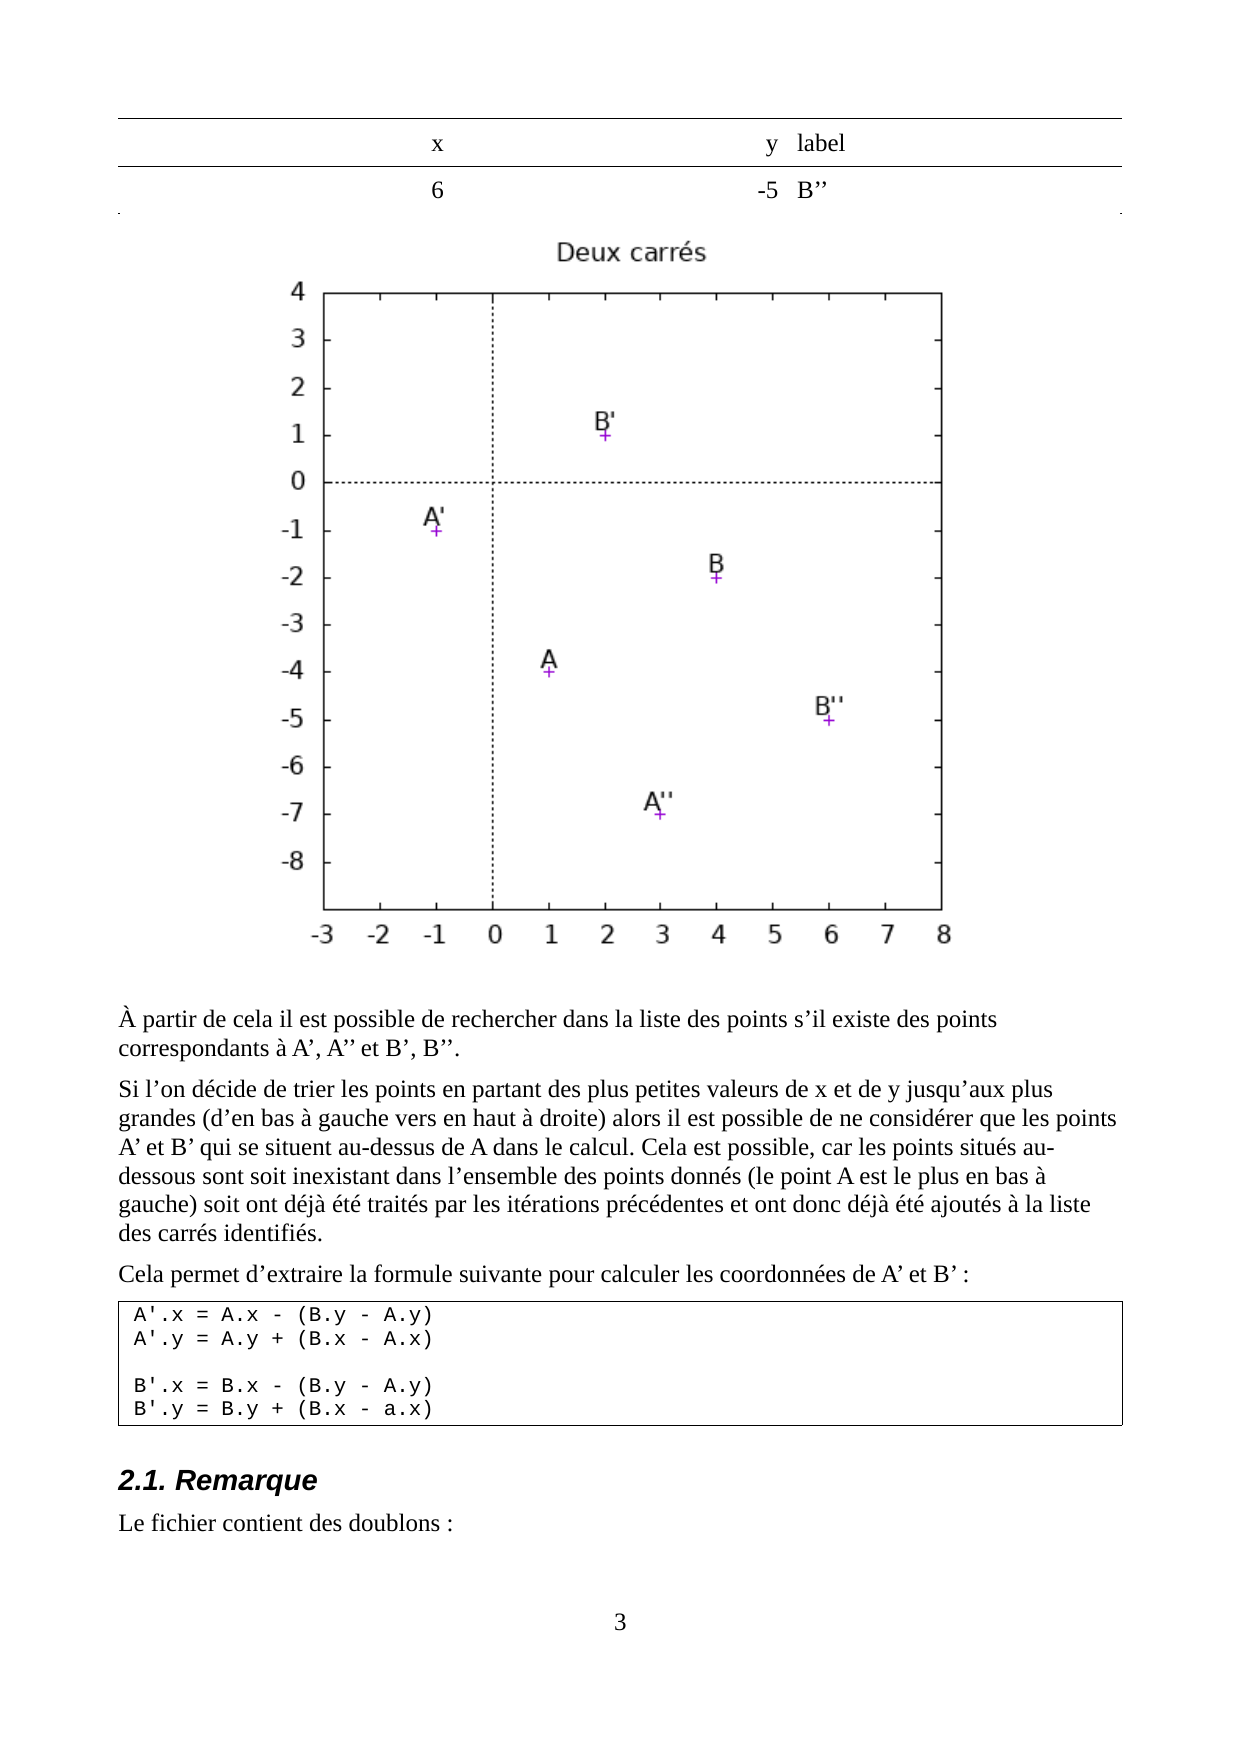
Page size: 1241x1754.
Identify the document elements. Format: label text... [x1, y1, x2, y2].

table_cell 6 [118, 167, 453, 213]
table_header y [453, 119, 787, 166]
text Le fichier contient des doublons : [118, 1508, 1122, 1537]
text Cela permet d’extraire la formule suivante pour calculer les coordonnées de A’ et B’ : [118, 1259, 1122, 1288]
subtitle Remarque [118, 1462, 1122, 1496]
text À partir de cela il est possible de rechercher dans la liste des points s’il existe des points correspondants à A’, A’’ et B’, B’’. [118, 1004, 1122, 1062]
text A'.x = A.x - (B.y - A.y) [119, 1302, 1122, 1324]
text B'.y = B.y + (B.x - a.x) [119, 1395, 1122, 1425]
table_header x [118, 119, 453, 166]
table_cell -5 [453, 167, 787, 213]
picture [120, 213, 1121, 964]
text A'.y = A.y + (B.x - A.x) [119, 1324, 1122, 1351]
table_header label [788, 119, 1122, 166]
text B'.x = B.x - (B.y - A.y) [119, 1372, 1122, 1395]
text Si l’on décide de trier les points en partant des plus petites valeurs de x et de y jusqu’aux plus grandes (d’en bas à gauche vers en haut à droite) alors il est possible de ne considérer que les points A’ et B’ qui se situent au-dessus de A dans le calcul. Cela est possible, car les points situés au-dessous sont soit inexistant dans l’ensemble des points donnés (le point A est le plus en bas à gauche) soit ont déjà été traités par les itérations précédentes et ont donc déjà été ajoutés à la liste des carrés identifiés. [118, 1074, 1122, 1247]
table_cell B’’ [788, 167, 1122, 213]
